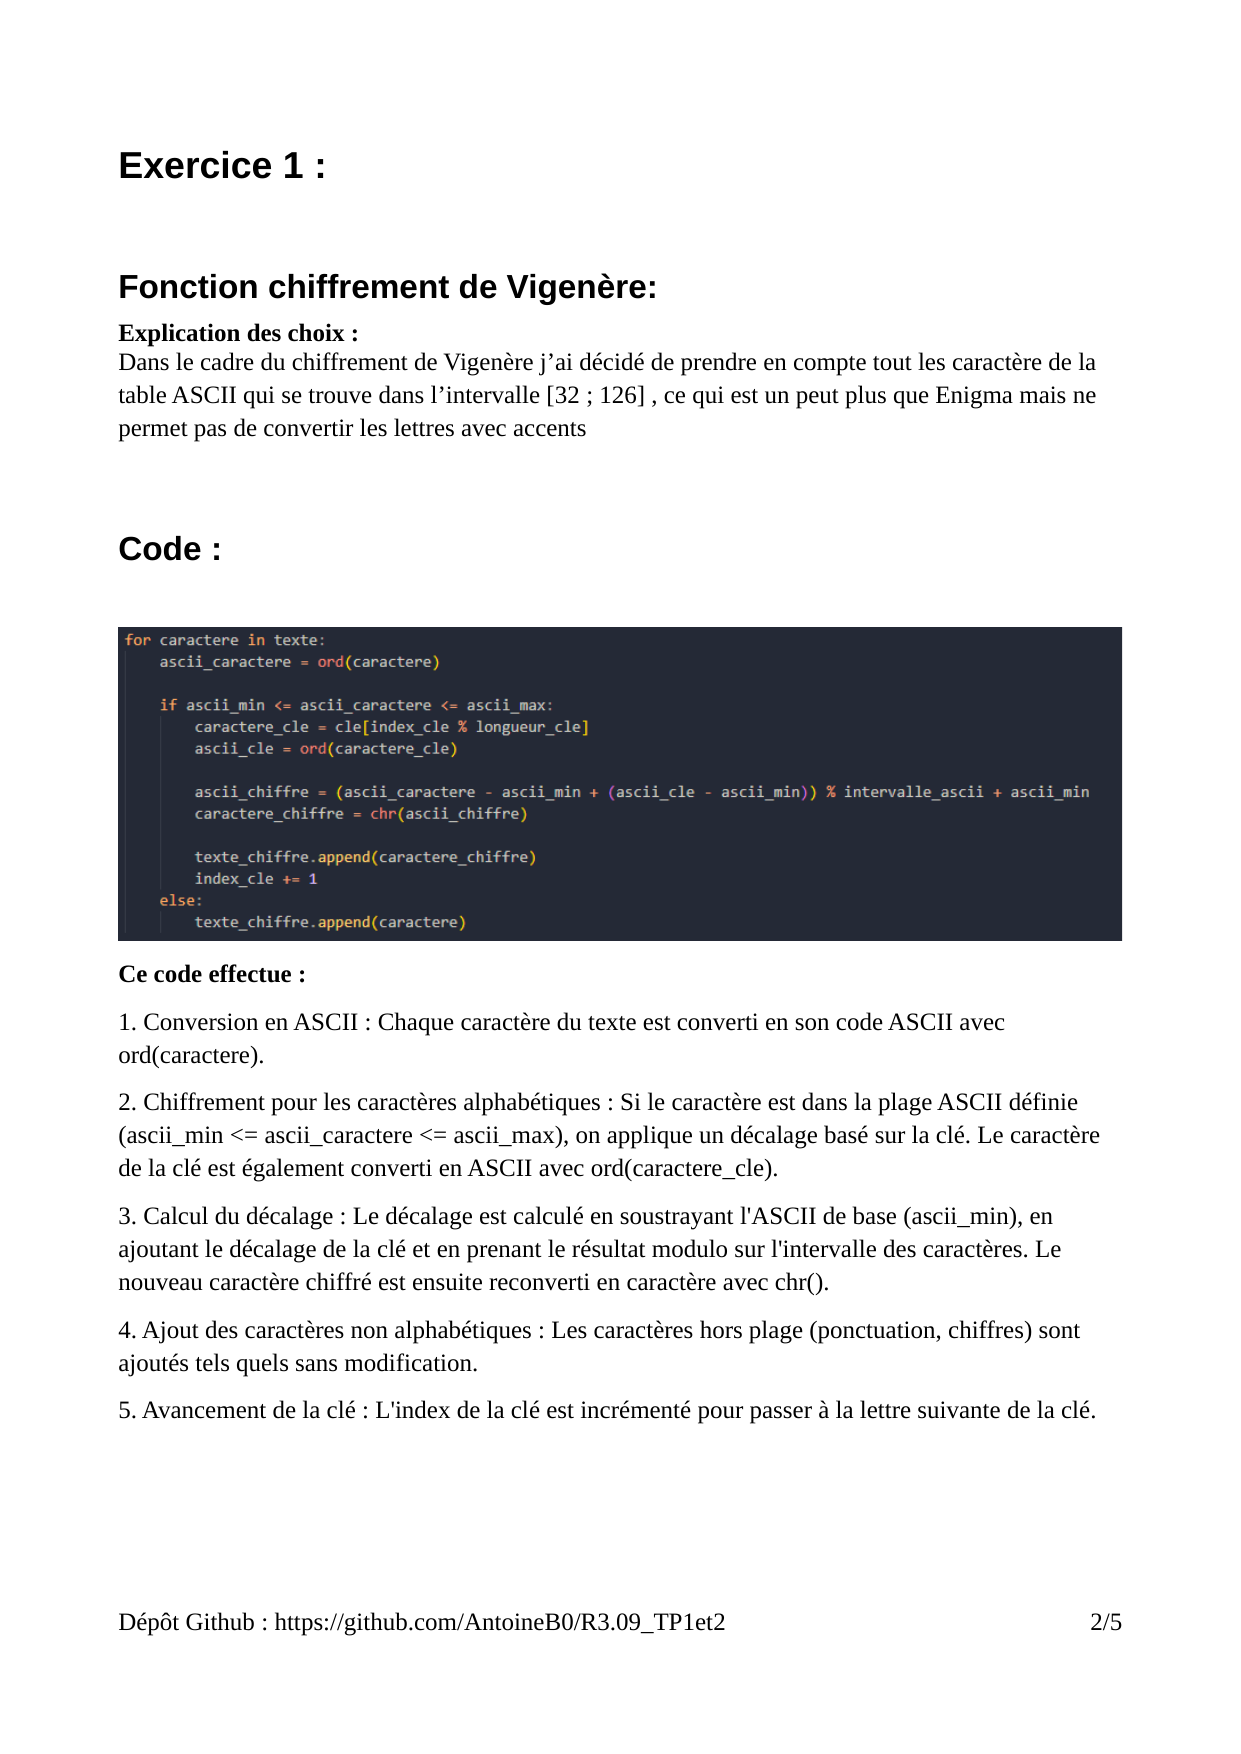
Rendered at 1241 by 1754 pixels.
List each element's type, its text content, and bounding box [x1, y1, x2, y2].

subtitle Code : [118, 529, 1122, 567]
text 5. Avancement de la clé : L'index de la clé est incrémenté pour passer à la lettre suivante de la clé. [118, 1395, 1122, 1424]
text 1. Conversion en ASCII : Chaque caractère du texte est converti en son code ASCII avec ord(caractere). [118, 1007, 1122, 1069]
text 4. Ajout des caractères non alphabétiques : Les caractères hors plage (ponctuation, chiffres) sont ajoutés tels quels sans modification. [118, 1315, 1122, 1377]
text Explication des choix : [118, 318, 1122, 347]
text Ce code effectue : [118, 959, 1122, 988]
text 2. Chiffrement pour les caractères alphabétiques : Si le caractère est dans la plage ASCII définie (ascii_min <= ascii_caractere <= ascii_max), on applique un décalage basé sur la clé. Le caractère de la clé est également converti en ASCII avec ord(caractere_cle). [118, 1087, 1122, 1182]
subtitle Exercice 1 : [118, 143, 1122, 186]
text 3. Calcul du décalage : Le décalage est calculé en soustrayant l'ASCII de base (ascii_min), en ajoutant le décalage de la clé et en prenant le résultat modulo sur l'intervalle des caractères. Le nouveau caractère chiffré est ensuite reconverti en caractère avec chr(). [118, 1201, 1122, 1296]
picture [118, 627, 1123, 941]
text Dans le cadre du chiffrement de Vigenère j’ai décidé de prendre en compte tout les caractère de la table ASCII qui se trouve dans l’intervalle [32 ; 126] , ce qui est un peut plus que Enigma mais ne permet pas de convertir les lettres avec accents [118, 347, 1122, 442]
subtitle Fonction chiffrement de Vigenère: [118, 267, 1122, 306]
